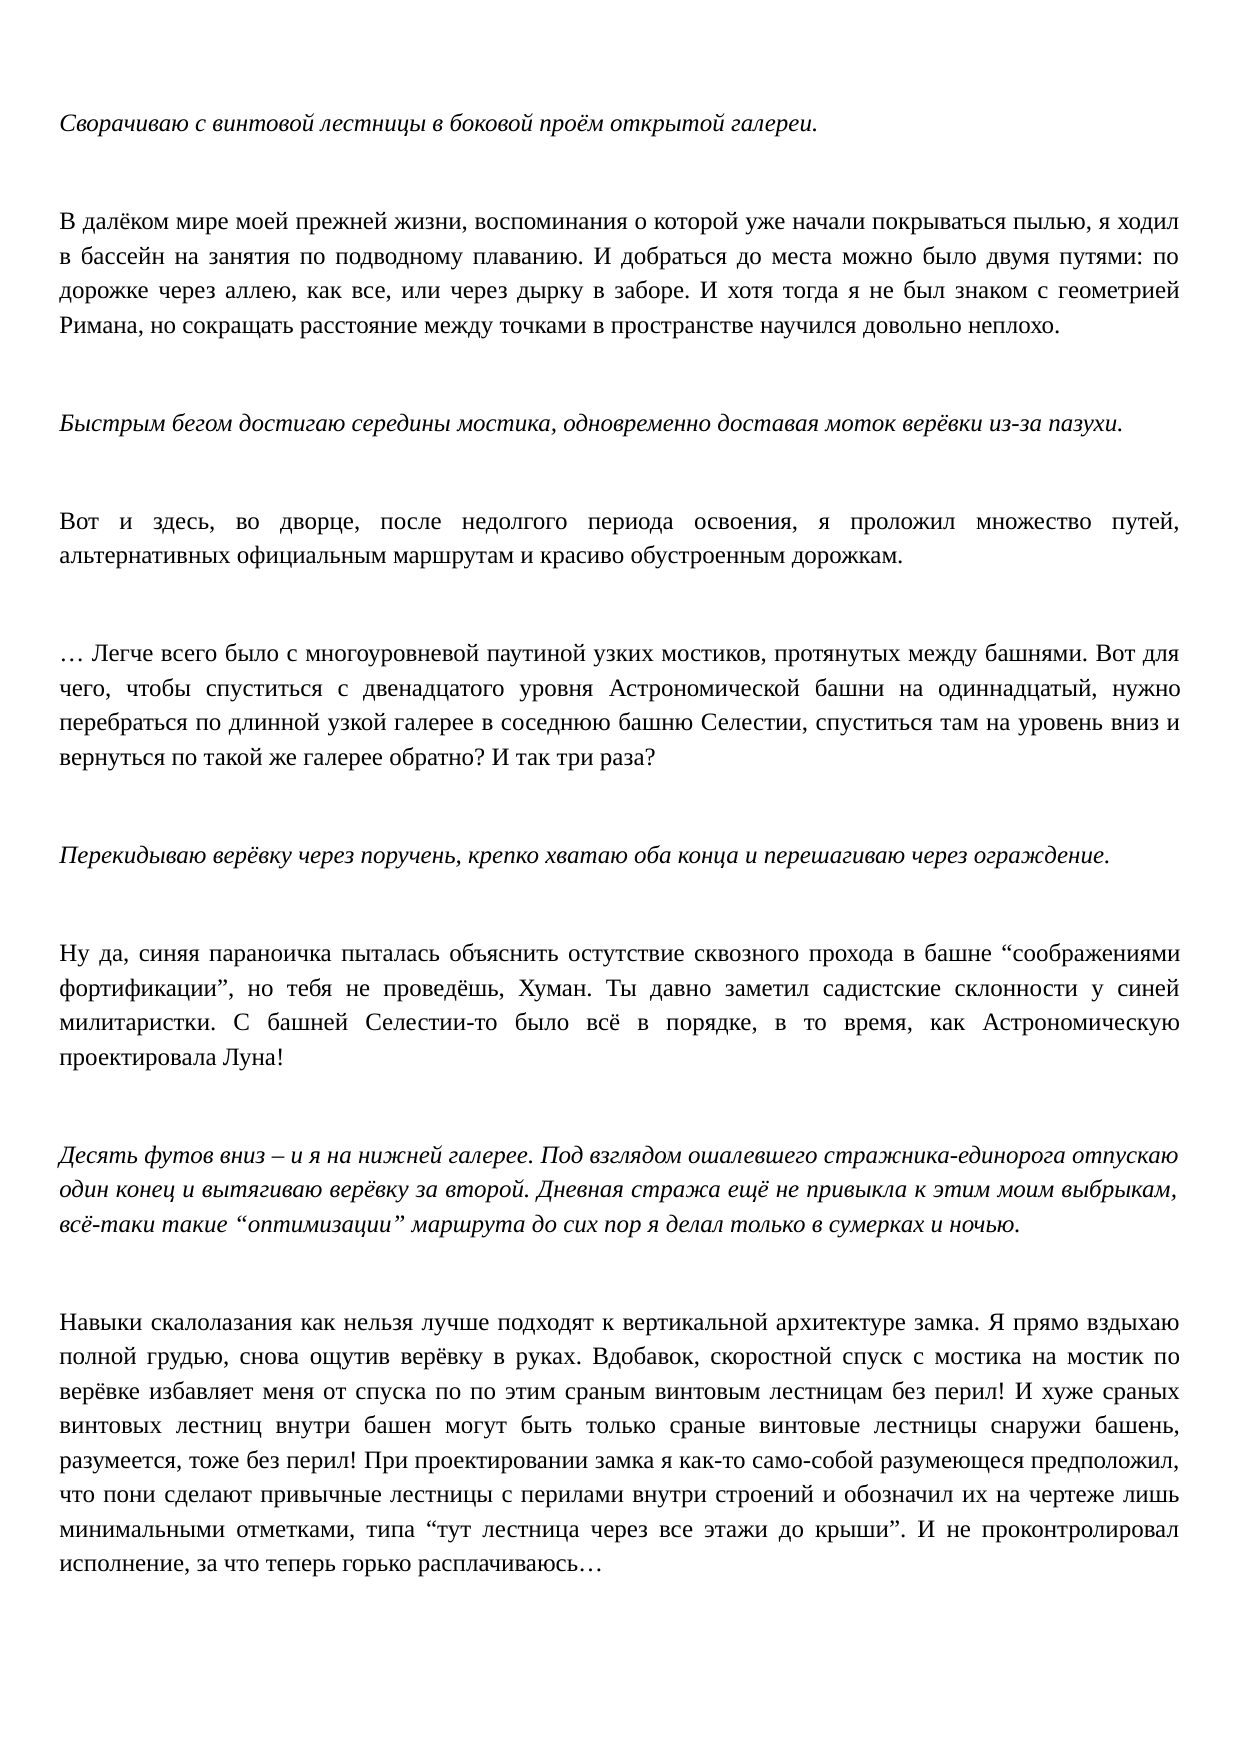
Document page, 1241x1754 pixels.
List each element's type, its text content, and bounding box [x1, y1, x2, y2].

text Сворачиваю с винтовой лестницы в боковой проём открытой галереи. [59, 108, 1181, 137]
text В далёком мире моей прежней жизни, воспоминания о которой уже начали покрываться пылью, я ходил в бассейн на занятия по подводному плаванию. И добраться до места можно было двумя путями: по дорожке через аллею, как все, или через дырку в заборе. И хотя тогда я не был знаком с геометрией Римана, но сокращать расстояние между точками в пространстве научился довольно неплохо. [59, 206, 1181, 338]
text Перекидываю верёвку через поручень, крепко хватаю оба конца и перешагиваю через ограждение. [59, 840, 1181, 869]
text … Легче всего было с многоуровневой паутиной узких мостиков, протянутых между башнями. Вот для чего, чтобы спуститься с двенадцатого уровня Астрономической башни на одиннадцатый, нужно перебраться по длинной узкой галерее в соседнюю башню Селестии, спуститься там на уровень вниз и вернуться по такой же галерее обратно? И так три раза? [59, 638, 1181, 771]
text Десять футов вниз – и я на нижней галерее. Под взглядом ошалевшего стражника-единорога отпускаю один конец и вытягиваю верёвку за второй. Дневная стража ещё не привыкла к этим моим выбрыкам, всё-таки такие “оптимизации” маршрута до сих пор я делал только в сумерках и ночью. [59, 1140, 1181, 1237]
text Навыки скалолазания как нельзя лучше подходят к вертикальной архитектуре замка. Я прямо вздыхаю полной грудью, снова ощутив верёвку в руках. Вдобавок, скоростной спуск с мостика на мостик по верёвке избавляет меня от спуска по по этим сраным винтовым лестницам без перил! И хуже сраных винтовых лестниц внутри башен могут быть только сраные винтовые лестницы снаружи башень, разумеется, тоже без перил! При проектировании замка я как-то само-собой разумеющеся предположил, что пони сделают привычные лестницы с перилами внутри строений и обозначил их на чертеже лишь минимальными отметками, типа “тут лестница через все этажи до крыши”. И не проконтролировал исполнение, за что теперь горько расплачиваюсь… [59, 1307, 1181, 1577]
text Ну да, синяя параноичка пыталась объяснить остутствие сквозного прохода в башне “соображениями фортификации”, но тебя не проведёшь, Хуман. Ты давно заметил садистские склонности у синей милитаристки. С башней Селестии-то было всё в порядке, в то время, как Астрономическую проектировала Луна! [59, 938, 1181, 1070]
text Вот и здесь, во дворце, после недолгого периода освоения, я проложил множество путей, альтернативных официальным маршрутам и красиво обустроенным дорожкам. [59, 506, 1181, 569]
text Быстрым бегом достигаю середины мостика, одновременно доставая моток верёвки из-за пазухи. [59, 408, 1181, 437]
